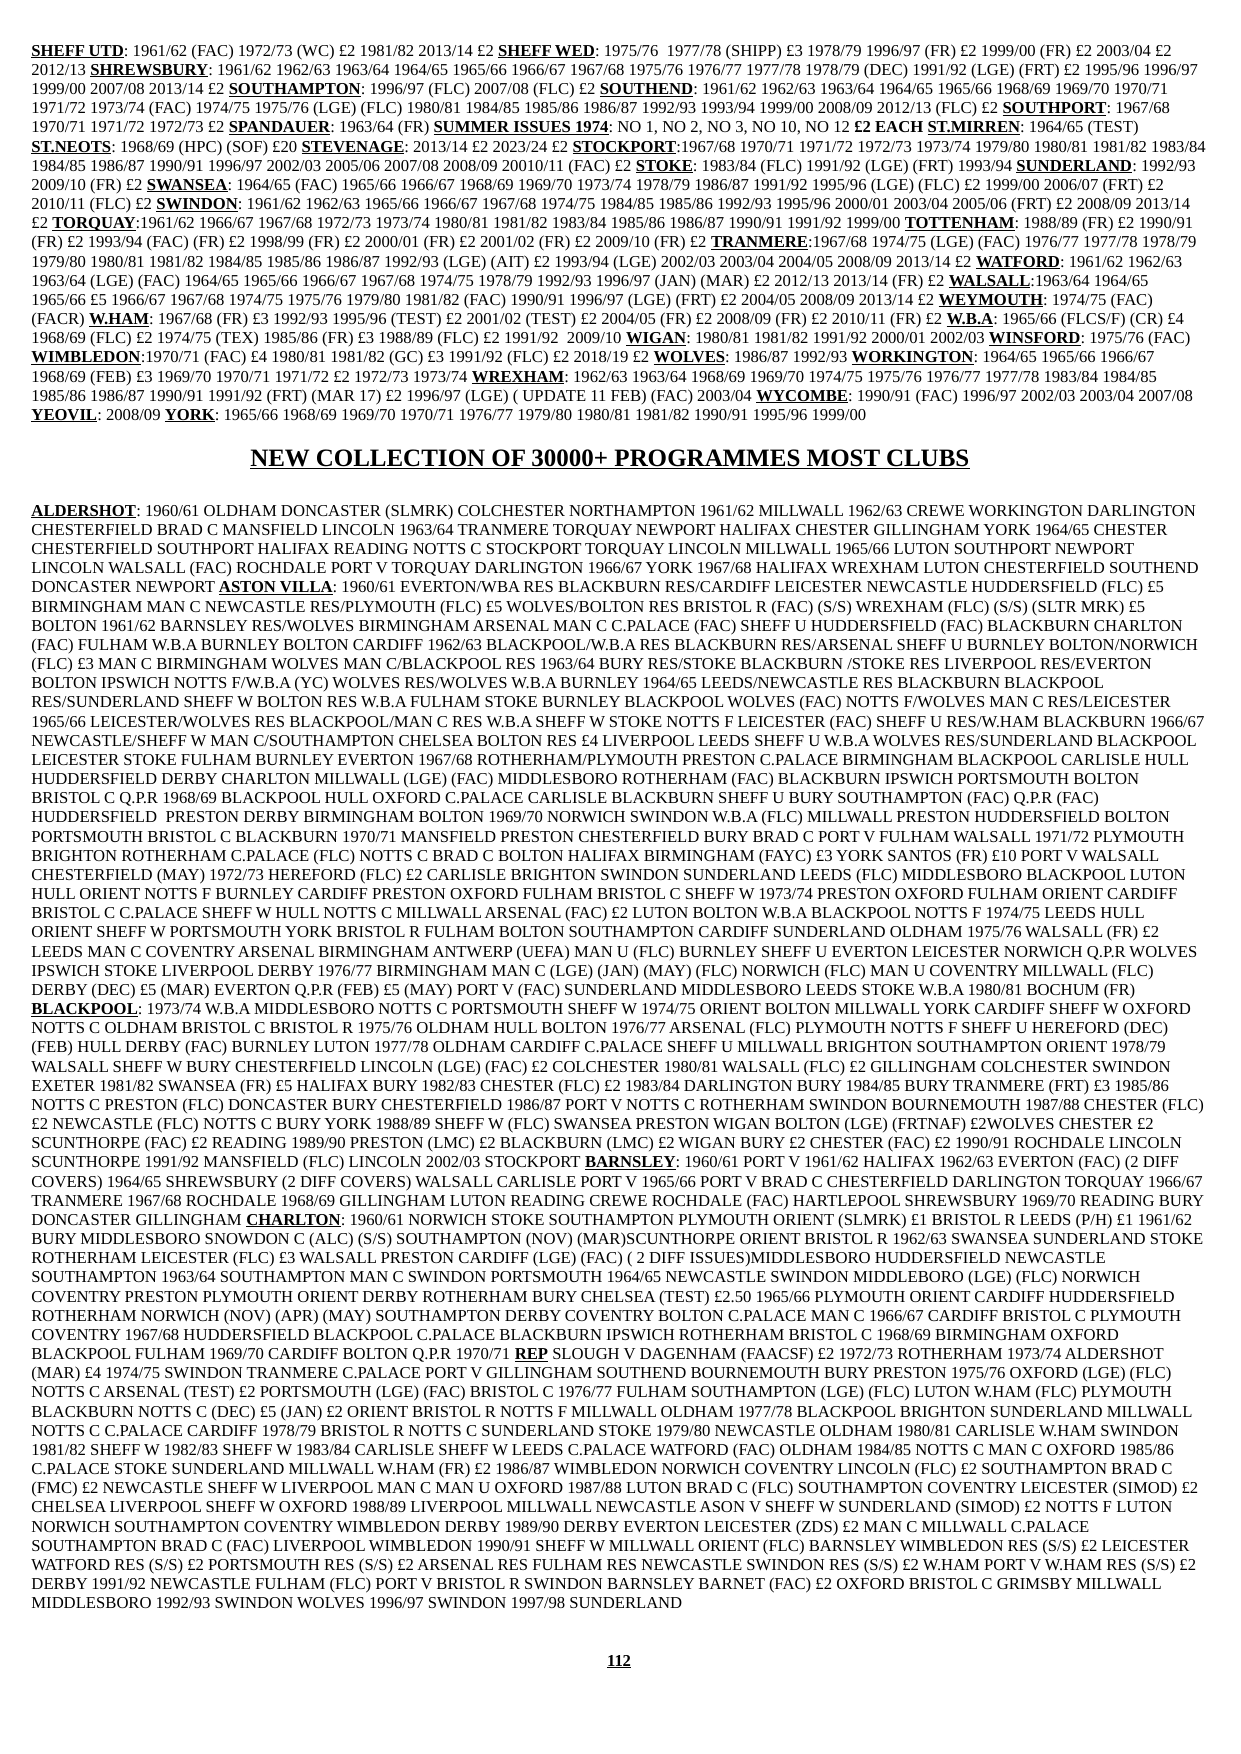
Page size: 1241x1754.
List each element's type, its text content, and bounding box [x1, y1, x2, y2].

text NEW COLLECTION OF 30000+ PROGRAMMES MOST CLUBS [13, 443, 1206, 472]
text 112 [31, 1651, 1206, 1670]
text SHEFF UTD: 1961/62 (FAC) 1972/73 (WC) £2 1981/82 2013/14 £2 SHEFF WED: 1975/76 1977/78 (SHIPP) £3 1978/79 1996/97 (FR) £2 1999/00 (FR) £2 2003/04 £2 2012/13 SHREWSBURY: 1961/62 1962/63 1963/64 1964/65 1965/66 1966/67 1967/68 1975/76 1976/77 1977/78 1978/79 (DEC) 1991/92 (LGE) (FRT) £2 1995/96 1996/97 1999/00 2007/08 2013/14 £2 SOUTHAMPTON: 1996/97 (FLC) 2007/08 (FLC) £2 SOUTHEND: 1961/62 1962/63 1963/64 1964/65 1965/66 1968/69 1969/70 1970/71 1971/72 1973/74 (FAC) 1974/75 1975/76 (LGE) (FLC) 1980/81 1984/85 1985/86 1986/87 1992/93 1993/94 1999/00 2008/09 2012/13 (FLC) £2 SOUTHPORT: 1967/68 1970/71 1971/72 1972/73 £2 SPANDAUER: 1963/64 (FR) SUMMER ISSUES 1974: NO 1, NO 2, NO 3, NO 10, NO 12 £2 EACH ST.MIRREN: 1964/65 (TEST) ST.NEOTS: 1968/69 (HPC) (SOF) £20 STEVENAGE: 2013/14 £2 2023/24 £2 STOCKPORT:1967/68 1970/71 1971/72 1972/73 1973/74 1979/80 1980/81 1981/82 1983/84 1984/85 1986/87 1990/91 1996/97 2002/03 2005/06 2007/08 2008/09 20010/11 (FAC) £2 STOKE: 1983/84 (FLC) 1991/92 (LGE) (FRT) 1993/94 SUNDERLAND: 1992/93 2009/10 (FR) £2 SWANSEA: 1964/65 (FAC) 1965/66 1966/67 1968/69 1969/70 1973/74 1978/79 1986/87 1991/92 1995/96 (LGE) (FLC) £2 1999/00 2006/07 (FRT) £2 2010/11 (FLC) £2 SWINDON: 1961/62 1962/63 1965/66 1966/67 1967/68 1974/75 1984/85 1985/86 1992/93 1995/96 2000/01 2003/04 2005/06 (FRT) £2 2008/09 2013/14 £2 TORQUAY:1961/62 1966/67 1967/68 1972/73 1973/74 1980/81 1981/82 1983/84 1985/86 1986/87 1990/91 1991/92 1999/00 TOTTENHAM: 1988/89 (FR) £2 1990/91 (FR) £2 1993/94 (FAC) (FR) £2 1998/99 (FR) £2 2000/01 (FR) £2 2001/02 (FR) £2 2009/10 (FR) £2 TRANMERE:1967/68 1974/75 (LGE) (FAC) 1976/77 1977/78 1978/79 1979/80 1980/81 1981/82 1984/85 1985/86 1986/87 1992/93 (LGE) (AIT) £2 1993/94 (LGE) 2002/03 2003/04 2004/05 2008/09 2013/14 £2 WATFORD: 1961/62 1962/63 1963/64 (LGE) (FAC) 1964/65 1965/66 1966/67 1967/68 1974/75 1978/79 1992/93 1996/97 (JAN) (MAR) £2 2012/13 2013/14 (FR) £2 WALSALL:1963/64 1964/65 1965/66 £5 1966/67 1967/68 1974/75 1975/76 1979/80 1981/82 (FAC) 1990/91 1996/97 (LGE) (FRT) £2 2004/05 2008/09 2013/14 £2 WEYMOUTH: 1974/75 (FAC) (FACR) W.HAM: 1967/68 (FR) £3 1992/93 1995/96 (TEST) £2 2001/02 (TEST) £2 2004/05 (FR) £2 2008/09 (FR) £2 2010/11 (FR) £2 W.B.A: 1965/66 (FLCS/F) (CR) £4 1968/69 (FLC) £2 1974/75 (TEX) 1985/86 (FR) £3 1988/89 (FLC) £2 1991/92 2009/10 WIGAN: 1980/81 1981/82 1991/92 2000/01 2002/03 WINSFORD: 1975/76 (FAC) WIMBLEDON:1970/71 (FAC) £4 1980/81 1981/82 (GC) £3 1991/92 (FLC) £2 2018/19 £2 WOLVES: 1986/87 1992/93 WORKINGTON: 1964/65 1965/66 1966/67 1968/69 (FEB) £3 1969/70 1970/71 1971/72 £2 1972/73 1973/74 WREXHAM: 1962/63 1963/64 1968/69 1969/70 1974/75 1975/76 1976/77 1977/78 1983/84 1984/85 1985/86 1986/87 1990/91 1991/92 (FRT) (MAR 17) £2 1996/97 (LGE) ( UPDATE 11 FEB) (FAC) 2003/04 WYCOMBE: 1990/91 (FAC) 1996/97 2002/03 2003/04 2007/08 YEOVIL: 2008/09 YORK: 1965/66 1968/69 1969/70 1970/71 1976/77 1979/80 1980/81 1981/82 1990/91 1995/96 1999/00 [31, 41, 1206, 424]
text ALDERSHOT: 1960/61 OLDHAM DONCASTER (SLMRK) COLCHESTER NORTHAMPTON 1961/62 MILLWALL 1962/63 CREWE WORKINGTON DARLINGTON CHESTERFIELD BRAD C MANSFIELD LINCOLN 1963/64 TRANMERE TORQUAY NEWPORT HALIFAX CHESTER GILLINGHAM YORK 1964/65 CHESTER CHESTERFIELD SOUTHPORT HALIFAX READING NOTTS C STOCKPORT TORQUAY LINCOLN MILLWALL 1965/66 LUTON SOUTHPORT NEWPORT LINCOLN WALSALL (FAC) ROCHDALE PORT V TORQUAY DARLINGTON 1966/67 YORK 1967/68 HALIFAX WREXHAM LUTON CHESTERFIELD SOUTHEND DONCASTER NEWPORT ASTON VILLA: 1960/61 EVERTON/WBA RES BLACKBURN RES/CARDIFF LEICESTER NEWCASTLE HUDDERSFIELD (FLC) £5 BIRMINGHAM MAN C NEWCASTLE RES/PLYMOUTH (FLC) £5 WOLVES/BOLTON RES BRISTOL R (FAC) (S/S) WREXHAM (FLC) (S/S) (SLTR MRK) £5 BOLTON 1961/62 BARNSLEY RES/WOLVES BIRMINGHAM ARSENAL MAN C C.PALACE (FAC) SHEFF U HUDDERSFIELD (FAC) BLACKBURN CHARLTON (FAC) FULHAM W.B.A BURNLEY BOLTON CARDIFF 1962/63 BLACKPOOL/W.B.A RES BLACKBURN RES/ARSENAL SHEFF U BURNLEY BOLTON/NORWICH (FLC) £3 MAN C BIRMINGHAM WOLVES MAN C/BLACKPOOL RES 1963/64 BURY RES/STOKE BLACKBURN /STOKE RES LIVERPOOL RES/EVERTON BOLTON IPSWICH NOTTS F/W.B.A (YC) WOLVES RES/WOLVES W.B.A BURNLEY 1964/65 LEEDS/NEWCASTLE RES BLACKBURN BLACKPOOL RES/SUNDERLAND SHEFF W BOLTON RES W.B.A FULHAM STOKE BURNLEY BLACKPOOL WOLVES (FAC) NOTTS F/WOLVES MAN C RES/LEICESTER 1965/66 LEICESTER/WOLVES RES BLACKPOOL/MAN C RES W.B.A SHEFF W STOKE NOTTS F LEICESTER (FAC) SHEFF U RES/W.HAM BLACKBURN 1966/67 NEWCASTLE/SHEFF W MAN C/SOUTHAMPTON CHELSEA BOLTON RES £4 LIVERPOOL LEEDS SHEFF U W.B.A WOLVES RES/SUNDERLAND BLACKPOOL LEICESTER STOKE FULHAM BURNLEY EVERTON 1967/68 ROTHERHAM/PLYMOUTH PRESTON C.PALACE BIRMINGHAM BLACKPOOL CARLISLE HULL HUDDERSFIELD DERBY CHARLTON MILLWALL (LGE) (FAC) MIDDLESBORO ROTHERHAM (FAC) BLACKBURN IPSWICH PORTSMOUTH BOLTON BRISTOL C Q.P.R 1968/69 BLACKPOOL HULL OXFORD C.PALACE CARLISLE BLACKBURN SHEFF U BURY SOUTHAMPTON (FAC) Q.P.R (FAC) HUDDERSFIELD PRESTON DERBY BIRMINGHAM BOLTON 1969/70 NORWICH SWINDON W.B.A (FLC) MILLWALL PRESTON HUDDERSFIELD BOLTON PORTSMOUTH BRISTOL C BLACKBURN 1970/71 MANSFIELD PRESTON CHESTERFIELD BURY BRAD C PORT V FULHAM WALSALL 1971/72 PLYMOUTH BRIGHTON ROTHERHAM C.PALACE (FLC) NOTTS C BRAD C BOLTON HALIFAX BIRMINGHAM (FAYC) £3 YORK SANTOS (FR) £10 PORT V WALSALL CHESTERFIELD (MAY) 1972/73 HEREFORD (FLC) £2 CARLISLE BRIGHTON SWINDON SUNDERLAND LEEDS (FLC) MIDDLESBORO BLACKPOOL LUTON HULL ORIENT NOTTS F BURNLEY CARDIFF PRESTON OXFORD FULHAM BRISTOL C SHEFF W 1973/74 PRESTON OXFORD FULHAM ORIENT CARDIFF BRISTOL C C.PALACE SHEFF W HULL NOTTS C MILLWALL ARSENAL (FAC) £2 LUTON BOLTON W.B.A BLACKPOOL NOTTS F 1974/75 LEEDS HULL ORIENT SHEFF W PORTSMOUTH YORK BRISTOL R FULHAM BOLTON SOUTHAMPTON CARDIFF SUNDERLAND OLDHAM 1975/76 WALSALL (FR) £2 LEEDS MAN C COVENTRY ARSENAL BIRMINGHAM ANTWERP (UEFA) MAN U (FLC) BURNLEY SHEFF U EVERTON LEICESTER NORWICH Q.P.R WOLVES IPSWICH STOKE LIVERPOOL DERBY 1976/77 BIRMINGHAM MAN C (LGE) (JAN) (MAY) (FLC) NORWICH (FLC) MAN U COVENTRY MILLWALL (FLC) DERBY (DEC) £5 (MAR) EVERTON Q.P.R (FEB) £5 (MAY) PORT V (FAC) SUNDERLAND MIDDLESBORO LEEDS STOKE W.B.A 1980/81 BOCHUM (FR) BLACKPOOL: 1973/74 W.B.A MIDDLESBORO NOTTS C PORTSMOUTH SHEFF W 1974/75 ORIENT BOLTON MILLWALL YORK CARDIFF SHEFF W OXFORD NOTTS C OLDHAM BRISTOL C BRISTOL R 1975/76 OLDHAM HULL BOLTON 1976/77 ARSENAL (FLC) PLYMOUTH NOTTS F SHEFF U HEREFORD (DEC) (FEB) HULL DERBY (FAC) BURNLEY LUTON 1977/78 OLDHAM CARDIFF C.PALACE SHEFF U MILLWALL BRIGHTON SOUTHAMPTON ORIENT 1978/79 WALSALL SHEFF W BURY CHESTERFIELD LINCOLN (LGE) (FAC) £2 COLCHESTER 1980/81 WALSALL (FLC) £2 GILLINGHAM COLCHESTER SWINDON EXETER 1981/82 SWANSEA (FR) £5 HALIFAX BURY 1982/83 CHESTER (FLC) £2 1983/84 DARLINGTON BURY 1984/85 BURY TRANMERE (FRT) £3 1985/86 NOTTS C PRESTON (FLC) DONCASTER BURY CHESTERFIELD 1986/87 PORT V NOTTS C ROTHERHAM SWINDON BOURNEMOUTH 1987/88 CHESTER (FLC) £2 NEWCASTLE (FLC) NOTTS C BURY YORK 1988/89 SHEFF W (FLC) SWANSEA PRESTON WIGAN BOLTON (LGE) (FRTNAF) £2WOLVES CHESTER £2 SCUNTHORPE (FAC) £2 READING 1989/90 PRESTON (LMC) £2 BLACKBURN (LMC) £2 WIGAN BURY £2 CHESTER (FAC) £2 1990/91 ROCHDALE LINCOLN SCUNTHORPE 1991/92 MANSFIELD (FLC) LINCOLN 2002/03 STOCKPORT BARNSLEY: 1960/61 PORT V 1961/62 HALIFAX 1962/63 EVERTON (FAC) (2 DIFF COVERS) 1964/65 SHREWSBURY (2 DIFF COVERS) WALSALL CARLISLE PORT V 1965/66 PORT V BRAD C CHESTERFIELD DARLINGTON TORQUAY 1966/67 TRANMERE 1967/68 ROCHDALE 1968/69 GILLINGHAM LUTON READING CREWE ROCHDALE (FAC) HARTLEPOOL SHREWSBURY 1969/70 READING BURY DONCASTER GILLINGHAM CHARLTON: 1960/61 NORWICH STOKE SOUTHAMPTON PLYMOUTH ORIENT (SLMRK) £1 BRISTOL R LEEDS (P/H) £1 1961/62 BURY MIDDLESBORO SNOWDON C (ALC) (S/S) SOUTHAMPTON (NOV) (MAR)SCUNTHORPE ORIENT BRISTOL R 1962/63 SWANSEA SUNDERLAND STOKE ROTHERHAM LEICESTER (FLC) £3 WALSALL PRESTON CARDIFF (LGE) (FAC) ( 2 DIFF ISSUES)MIDDLESBORO HUDDERSFIELD NEWCASTLE SOUTHAMPTON 1963/64 SOUTHAMPTON MAN C SWINDON PORTSMOUTH 1964/65 NEWCASTLE SWINDON MIDDLEBORO (LGE) (FLC) NORWICH COVENTRY PRESTON PLYMOUTH ORIENT DERBY ROTHERHAM BURY CHELSEA (TEST) £2.50 1965/66 PLYMOUTH ORIENT CARDIFF HUDDERSFIELD ROTHERHAM NORWICH (NOV) (APR) (MAY) SOUTHAMPTON DERBY COVENTRY BOLTON C.PALACE MAN C 1966/67 CARDIFF BRISTOL C PLYMOUTH COVENTRY 1967/68 HUDDERSFIELD BLACKPOOL C.PALACE BLACKBURN IPSWICH ROTHERHAM BRISTOL C 1968/69 BIRMINGHAM OXFORD BLACKPOOL FULHAM 1969/70 CARDIFF BOLTON Q.P.R 1970/71 REP SLOUGH V DAGENHAM (FAACSF) £2 1972/73 ROTHERHAM 1973/74 ALDERSHOT (MAR) £4 1974/75 SWINDON TRANMERE C.PALACE PORT V GILLINGHAM SOUTHEND BOURNEMOUTH BURY PRESTON 1975/76 OXFORD (LGE) (FLC) NOTTS C ARSENAL (TEST) £2 PORTSMOUTH (LGE) (FAC) BRISTOL C 1976/77 FULHAM SOUTHAMPTON (LGE) (FLC) LUTON W.HAM (FLC) PLYMOUTH BLACKBURN NOTTS C (DEC) £5 (JAN) £2 ORIENT BRISTOL R NOTTS F MILLWALL OLDHAM 1977/78 BLACKPOOL BRIGHTON SUNDERLAND MILLWALL NOTTS C C.PALACE CARDIFF 1978/79 BRISTOL R NOTTS C SUNDERLAND STOKE 1979/80 NEWCASTLE OLDHAM 1980/81 CARLISLE W.HAM SWINDON 1981/82 SHEFF W 1982/83 SHEFF W 1983/84 CARLISLE SHEFF W LEEDS C.PALACE WATFORD (FAC) OLDHAM 1984/85 NOTTS C MAN C OXFORD 1985/86 C.PALACE STOKE SUNDERLAND MILLWALL W.HAM (FR) £2 1986/87 WIMBLEDON NORWICH COVENTRY LINCOLN (FLC) £2 SOUTHAMPTON BRAD C (FMC) £2 NEWCASTLE SHEFF W LIVERPOOL MAN C MAN U OXFORD 1987/88 LUTON BRAD C (FLC) SOUTHAMPTON COVENTRY LEICESTER (SIMOD) £2 CHELSEA LIVERPOOL SHEFF W OXFORD 1988/89 LIVERPOOL MILLWALL NEWCASTLE ASON V SHEFF W SUNDERLAND (SIMOD) £2 NOTTS F LUTON NORWICH SOUTHAMPTON COVENTRY WIMBLEDON DERBY 1989/90 DERBY EVERTON LEICESTER (ZDS) £2 MAN C MILLWALL C.PALACE SOUTHAMPTON BRAD C (FAC) LIVERPOOL WIMBLEDON 1990/91 SHEFF W MILLWALL ORIENT (FLC) BARNSLEY WIMBLEDON RES (S/S) £2 LEICESTER WATFORD RES (S/S) £2 PORTSMOUTH RES (S/S) £2 ARSENAL RES FULHAM RES NEWCASTLE SWINDON RES (S/S) £2 W.HAM PORT V W.HAM RES (S/S) £2 DERBY 1991/92 NEWCASTLE FULHAM (FLC) PORT V BRISTOL R SWINDON BARNSLEY BARNET (FAC) £2 OXFORD BRISTOL C GRIMSBY MILLWALL MIDDLESBORO 1992/93 SWINDON WOLVES 1996/97 SWINDON 1997/98 SUNDERLAND [31, 501, 1206, 1612]
